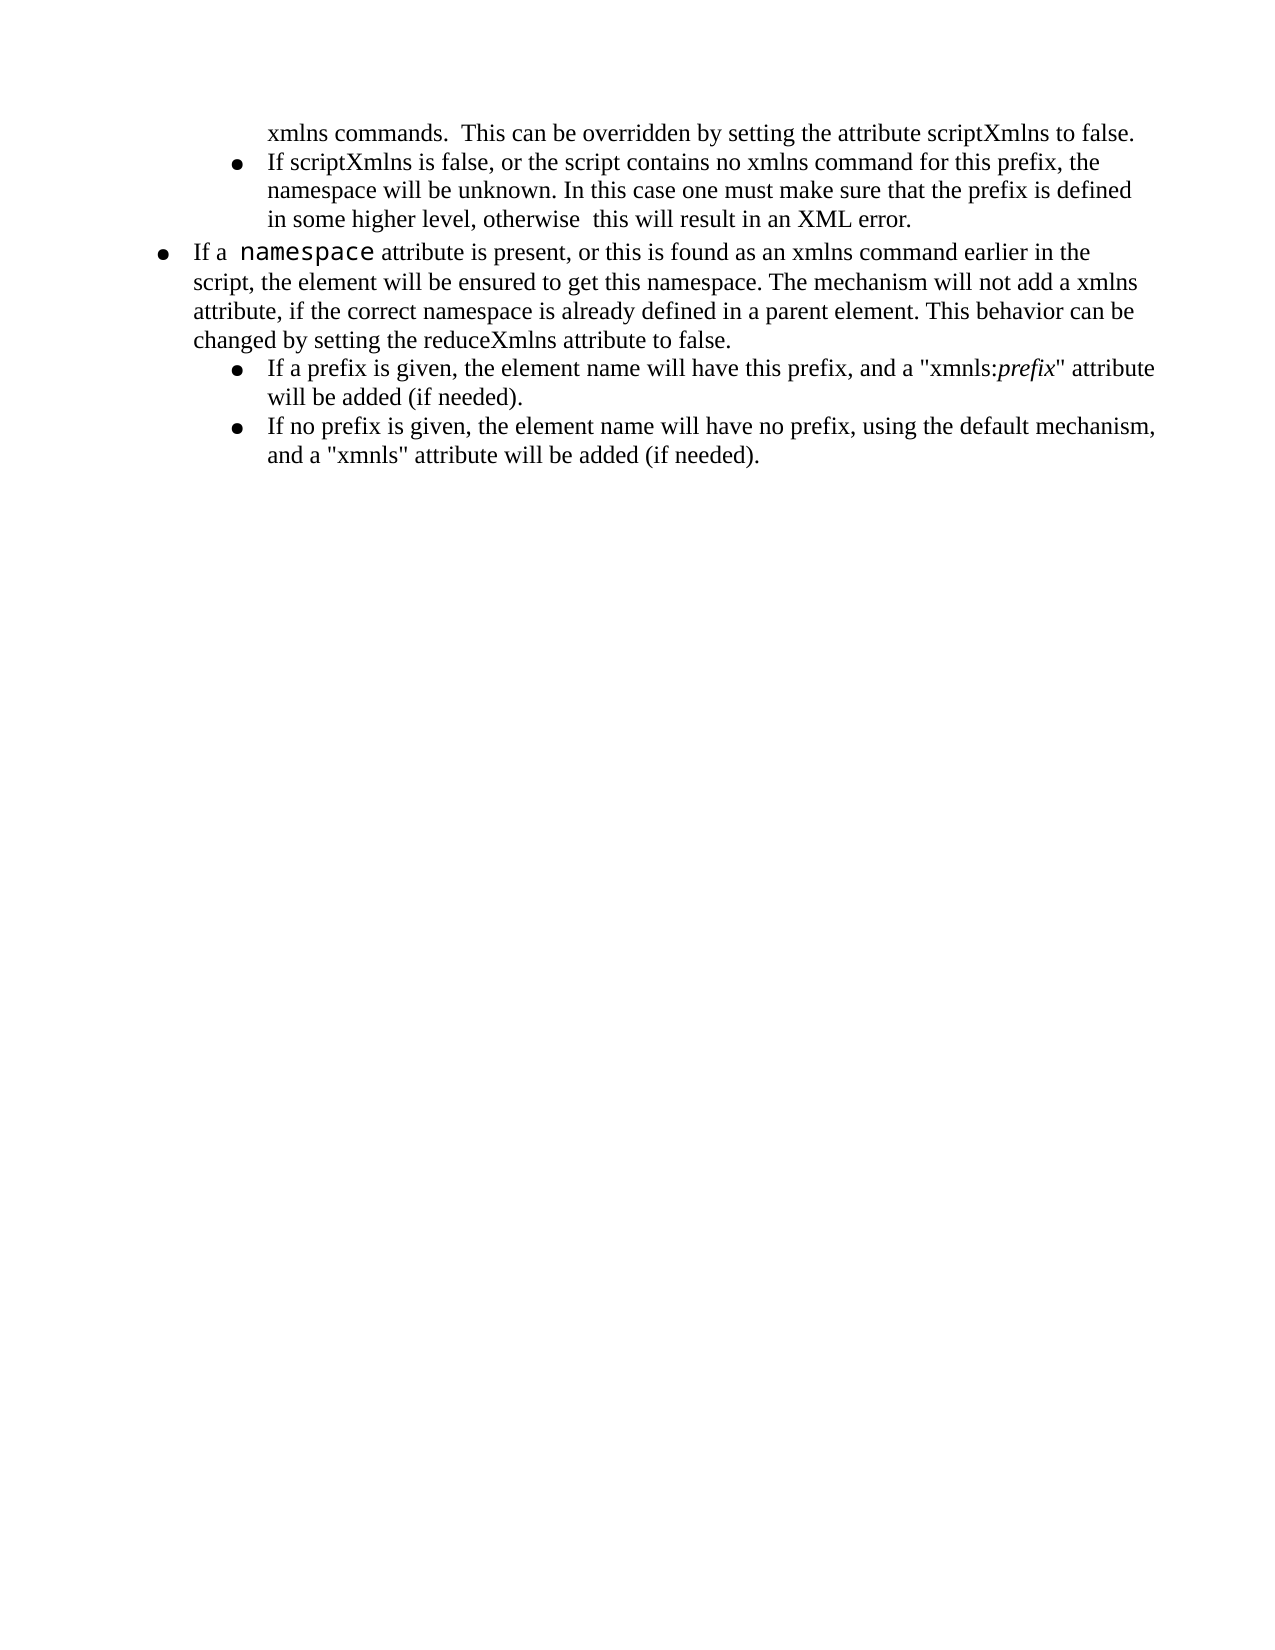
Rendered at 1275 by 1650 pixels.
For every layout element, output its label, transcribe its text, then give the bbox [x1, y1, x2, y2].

list If a namespace attribute is present, or this is found as an xmlns command earlier in the script, the element will be ensured to get this namespace. The mechanism will not add a xmlns attribute, if the correct namespace is already defined in a parent element. This behavior can be changed by setting the reduceXmlns attribute to false. [156, 233, 1157, 353]
list If no prefix is given, the element name will have no prefix, using the default mechanism, and a "xmnls" attribute will be added (if needed). [229, 411, 1157, 468]
list If scriptXmlns is false, or the script contains no xmlns command for this prefix, the namespace will be unknown. In this case one must make sure that the prefix is defined in some higher level, otherwise this will result in an XML error. [229, 147, 1157, 233]
list If a prefix is given, the element name will have this prefix, and a "xmnls:prefix" attribute will be added (if needed). [229, 353, 1157, 411]
list xmlns commands. This can be overridden by setting the attribute scriptXmlns to false. [229, 118, 1157, 147]
